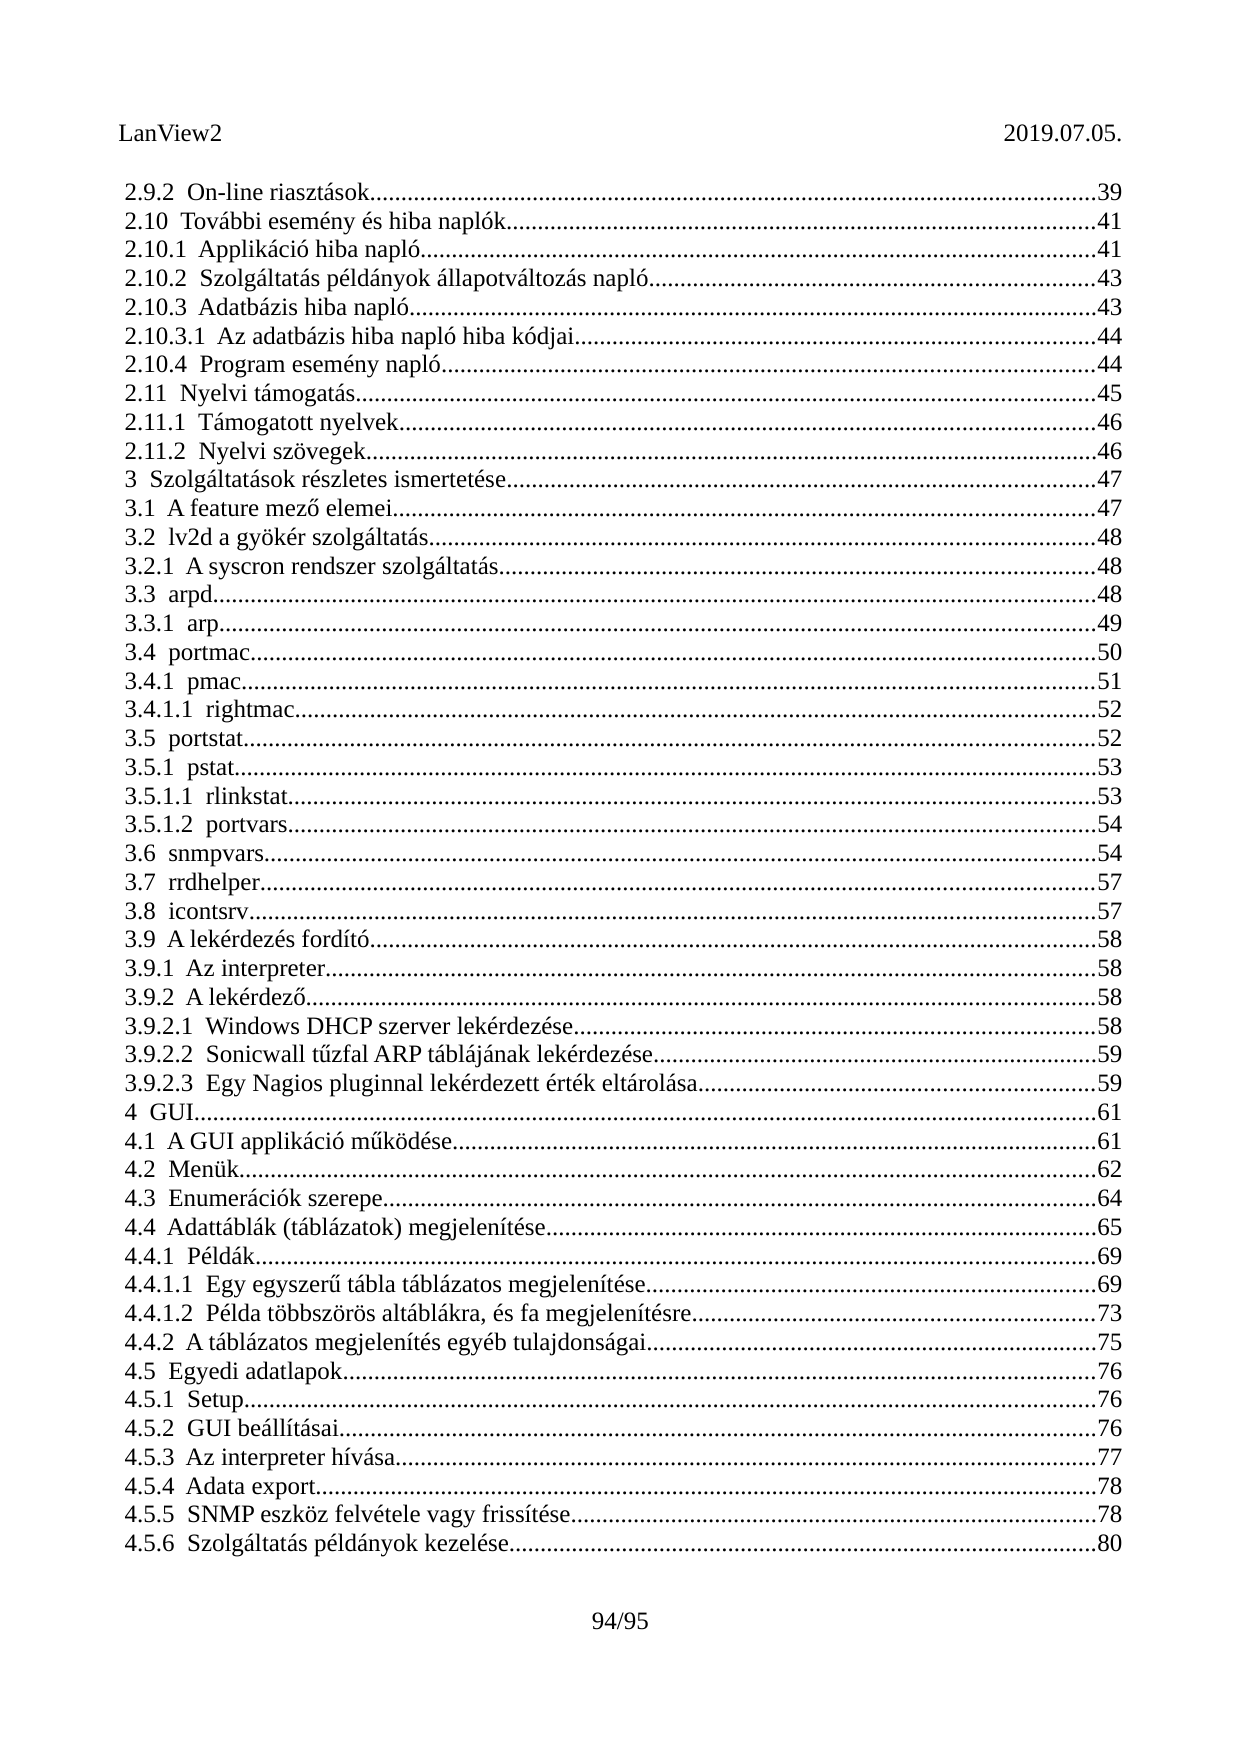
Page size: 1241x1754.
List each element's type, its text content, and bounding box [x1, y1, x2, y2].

text 4.5.1 Setup 76 [118, 1384, 1122, 1413]
text 3.9.2.2 Sonicwall tűzfal ARP táblájának lekérdezése 59 [118, 1039, 1122, 1068]
text 4.4.1.1 Egy egyszerű tábla táblázatos megjelenítése 69 [118, 1269, 1122, 1298]
text 3.9.2.3 Egy Nagios pluginnal lekérdezett érték eltárolása 59 [118, 1068, 1122, 1097]
text 2.11.1 Támogatott nyelvek 46 [118, 407, 1122, 436]
text 3.2 lv2d a gyökér szolgáltatás 48 [118, 522, 1122, 551]
text 3.4 portmac 50 [118, 637, 1122, 666]
text 3.9.1 Az interpreter 58 [118, 953, 1122, 982]
text 3 Szolgáltatások részletes ismertetése 47 [118, 464, 1122, 493]
text 3.4.1.1 rightmac 52 [118, 694, 1122, 723]
text 4.5 Egyedi adatlapok 76 [118, 1356, 1122, 1384]
text 3.7 rrdhelper 57 [118, 867, 1122, 896]
text 4.2 Menük 62 [118, 1154, 1122, 1183]
text 3.3 arpd 48 [118, 579, 1122, 608]
text 2.10.3.1 Az adatbázis hiba napló hiba kódjai 44 [118, 321, 1122, 349]
text 3.8 icontsrv 57 [118, 896, 1122, 924]
text 2.11.2 Nyelvi szövegek 46 [118, 436, 1122, 464]
text 3.5.1 pstat 53 [118, 752, 1122, 781]
text 2.9.2 On-line riasztások 39 [118, 177, 1122, 206]
text 3.5.1.1 rlinkstat 53 [118, 781, 1122, 809]
text 2.10.3 Adatbázis hiba napló 43 [118, 292, 1122, 321]
text 3.9.2 A lekérdező 58 [118, 982, 1122, 1011]
text 2.11 Nyelvi támogatás 45 [118, 378, 1122, 407]
text 3.3.1 arp 49 [118, 608, 1122, 637]
text 4.5.5 SNMP eszköz felvétele vagy frissítése 78 [118, 1499, 1122, 1528]
text 4.5.6 Szolgáltatás példányok kezelése 80 [118, 1528, 1122, 1557]
text 3.1 A feature mező elemei 47 [118, 493, 1122, 522]
text 4.5.3 Az interpreter hívása 77 [118, 1442, 1122, 1471]
text 2.10.2 Szolgáltatás példányok állapotváltozás napló 43 [118, 263, 1122, 292]
text 2.10 További esemény és hiba naplók 41 [118, 206, 1122, 234]
text 4.5.4 Adata export 78 [118, 1471, 1122, 1499]
text 4.4 Adattáblák (táblázatok) megjelenítése 65 [118, 1212, 1122, 1241]
text 3.6 snmpvars 54 [118, 838, 1122, 867]
text 4.3 Enumerációk szerepe 64 [118, 1183, 1122, 1212]
text 4.4.2 A táblázatos megjelenítés egyéb tulajdonságai 75 [118, 1327, 1122, 1356]
text 4 GUI 61 [118, 1097, 1122, 1126]
text 2.10.4 Program esemény napló 44 [118, 349, 1122, 378]
text 3.2.1 A syscron rendszer szolgáltatás 48 [118, 551, 1122, 579]
text 4.1 A GUI applikáció működése 61 [118, 1126, 1122, 1154]
text 3.5.1.2 portvars 54 [118, 809, 1122, 838]
text 3.9 A lekérdezés fordító 58 [118, 924, 1122, 953]
text 3.9.2.1 Windows DHCP szerver lekérdezése 58 [118, 1011, 1122, 1039]
text 3.5 portstat 52 [118, 723, 1122, 752]
text 4.4.1 Példák 69 [118, 1241, 1122, 1269]
text 2.10.1 Applikáció hiba napló 41 [118, 234, 1122, 263]
text 3.4.1 pmac 51 [118, 666, 1122, 694]
text 4.4.1.2 Példa többszörös altáblákra, és fa megjelenítésre 73 [118, 1298, 1122, 1327]
text 4.5.2 GUI beállításai 76 [118, 1413, 1122, 1442]
